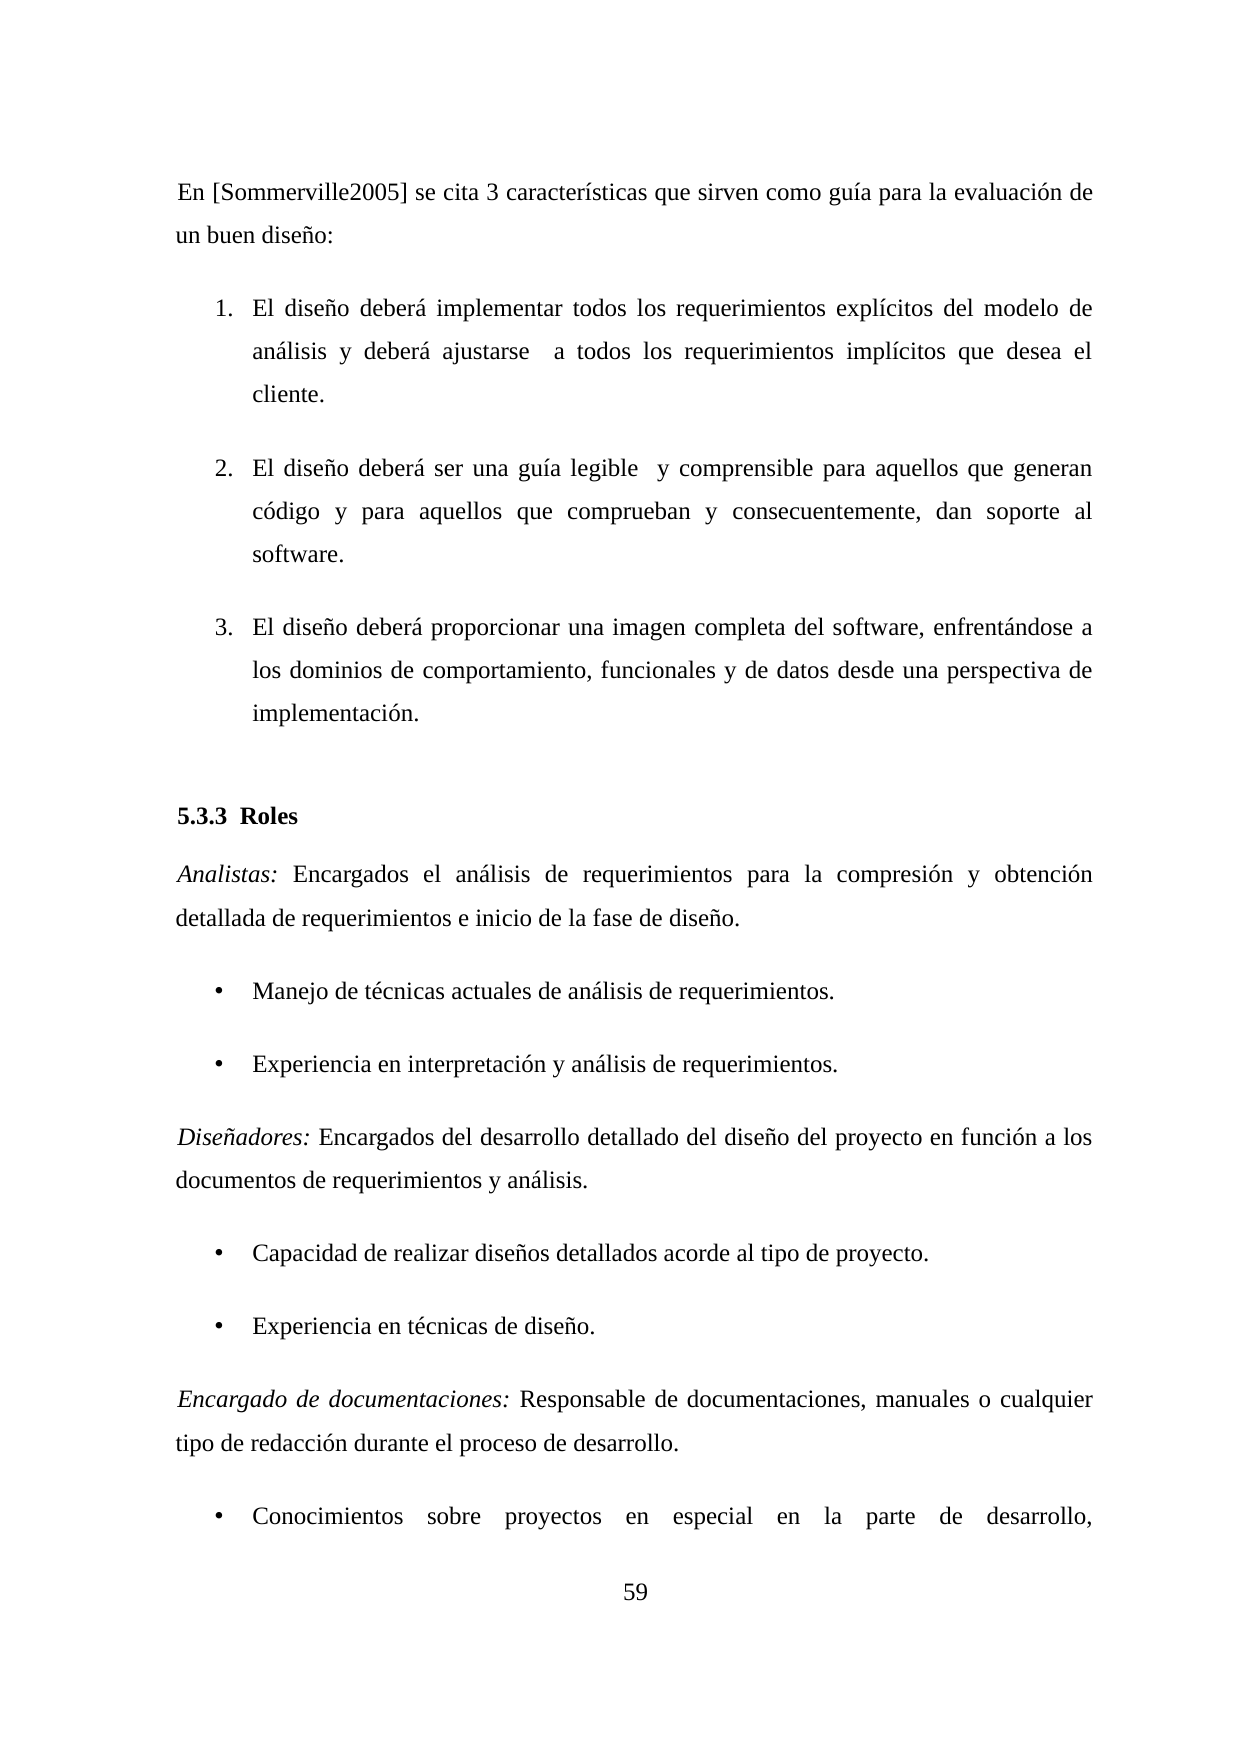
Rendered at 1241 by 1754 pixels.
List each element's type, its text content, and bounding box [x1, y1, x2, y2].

text Analistas: Encargados el análisis de requerimientos para la compresión y obtención detallada de requerimientos e inicio de la fase de diseño. [175, 859, 1093, 931]
list El diseño deberá ser una guía legible y comprensible para aquellos que generan código y para aquellos que comprueban y consecuentemente, dan soporte al software. [214, 453, 1093, 568]
text En [Sommerville2005] se cita 3 características que sirven como guía para la evaluación de un buen diseño: [175, 177, 1093, 249]
list El diseño deberá implementar todos los requerimientos explícitos del modelo de análisis y deberá ajustarse a todos los requerimientos implícitos que desea el cliente. [214, 293, 1093, 408]
text Diseñadores: Encargados del desarrollo detallado del diseño del proyecto en función a los documentos de requerimientos y análisis. [175, 1122, 1093, 1194]
list Conocimientos sobre proyectos en especial en la parte de desarrollo, [214, 1501, 1093, 1529]
list El diseño deberá proporcionar una imagen completa del software, enfrentándose a los dominios de comportamiento, funcionales y de datos desde una perspectiva de implementación. [214, 612, 1093, 727]
list Manejo de técnicas actuales de análisis de requerimientos. [214, 976, 1093, 1004]
list Capacidad de realizar diseños detallados acorde al tipo de proyecto. [214, 1238, 1093, 1267]
text 5.3.3 Roles [177, 801, 1093, 830]
list Experiencia en técnicas de diseño. [214, 1311, 1093, 1340]
text Encargado de documentaciones: Responsable de documentaciones, manuales o cualquier tipo de redacción durante el proceso de desarrollo. [175, 1384, 1093, 1456]
list Experiencia en interpretación y análisis de requerimientos. [214, 1049, 1093, 1078]
